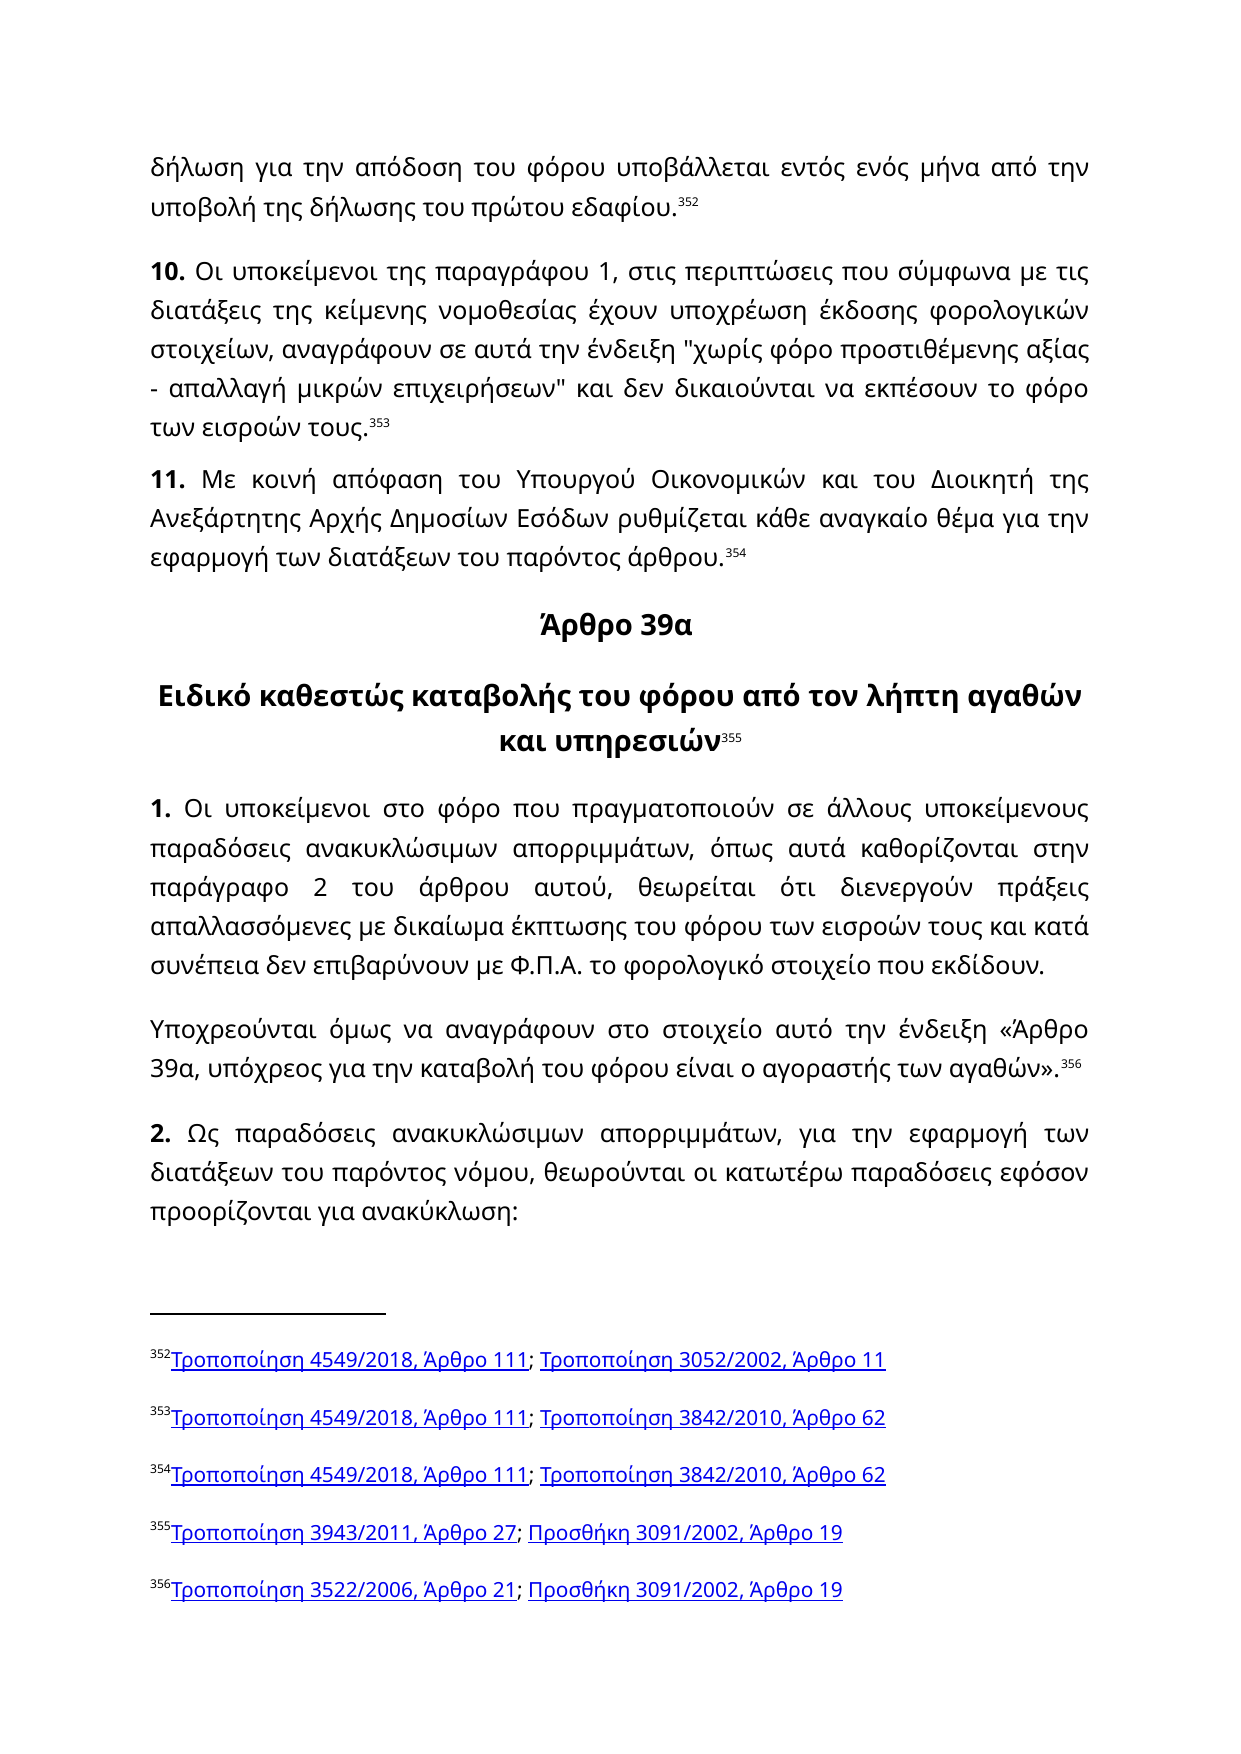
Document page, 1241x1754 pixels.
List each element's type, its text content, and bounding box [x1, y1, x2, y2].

text 11. Με κοινή απόφαση του Υπουργού Οικονομικών και του Διοικητή της Ανεξάρτητης Αρχής Δημοσίων Εσόδων ρυθμίζεται κάθε αναγκαίο θέμα για την εφαρμογή των διατάξεων του παρόντος άρθρου. [150, 462, 1090, 574]
text 2. Ως παραδόσεις ανακυκλώσιμων απορριμμάτων, για την εφαρμογή των διατάξεων του παρόντος νόμου, θεωρούνται οι κατωτέρω παραδόσεις εφόσον προορίζονται για ανακύκλωση: [150, 1115, 1090, 1228]
text Τροποποίηση 4549/2018, Άρθρο 111; Τροποποίηση 3052/2002, Άρθρο 11 [150, 1345, 1090, 1373]
text Υποχρεούνται όμως να αναγράφουν στο στοιχείο αυτό την ένδειξη «Άρθρο 39α, υπόχρεος για την καταβολή του φόρου είναι ο αγοραστής των αγαθών». [150, 1012, 1090, 1085]
text Τροποποίηση 4549/2018, Άρθρο 111; Τροποποίηση 3842/2010, Άρθρο 62 [150, 1403, 1090, 1431]
text δήλωση για την απόδοση του φόρου υποβάλλεται εντός ενός μήνα από την υποβολή της δήλωσης του πρώτου εδαφίου. [150, 150, 1090, 223]
text Τροποποίηση 4549/2018, Άρθρο 111; Τροποποίηση 3842/2010, Άρθρο 62 [150, 1460, 1090, 1489]
text 10. Οι υποκείμενοι της παραγράφου 1, στις περιπτώσεις που σύμφωνα με τις διατάξεις της κείμενης νομοθεσίας έχουν υποχρέωση έκδοσης φορολογικών στοιχείων, αναγράφουν σε αυτά την ένδειξη "χωρίς φόρο προστιθέμενης αξίας - απαλλαγή μικρών επιχειρήσεων" και δεν δικαιούνται να εκπέσουν το φόρο των εισροών τους. [150, 253, 1090, 444]
text 1. Οι υποκείμενοι στο φόρο που πραγματοποιούν σε άλλους υποκείμενους παραδόσεις ανακυκλώσιμων απορριμμάτων, όπως αυτά καθορίζονται στην παράγραφο 2 του άρθρου αυτού, θεωρείται ότι διενεργούν πράξεις απαλλασσόμενες με δικαίωμα έκπτωσης του φόρου των εισροών τους και κατά συνέπεια δεν επιβαρύνουν με Φ.Π.Α. το φορολογικό στοιχείο που εκδίδουν. [150, 791, 1090, 982]
subtitle Ειδικό καθεστώς καταβολής του φόρου από τον λήπτη αγαθών και υπηρεσιών [150, 675, 1090, 760]
text Τροποποίηση 3522/2006, Άρθρο 21; Προσθήκη 3091/2002, Άρθρο 19 [150, 1576, 1090, 1604]
text Τροποποίηση 3943/2011, Άρθρο 27; Προσθήκη 3091/2002, Άρθρο 19 [150, 1518, 1090, 1546]
subtitle Άρθρο 39α [150, 604, 1090, 644]
